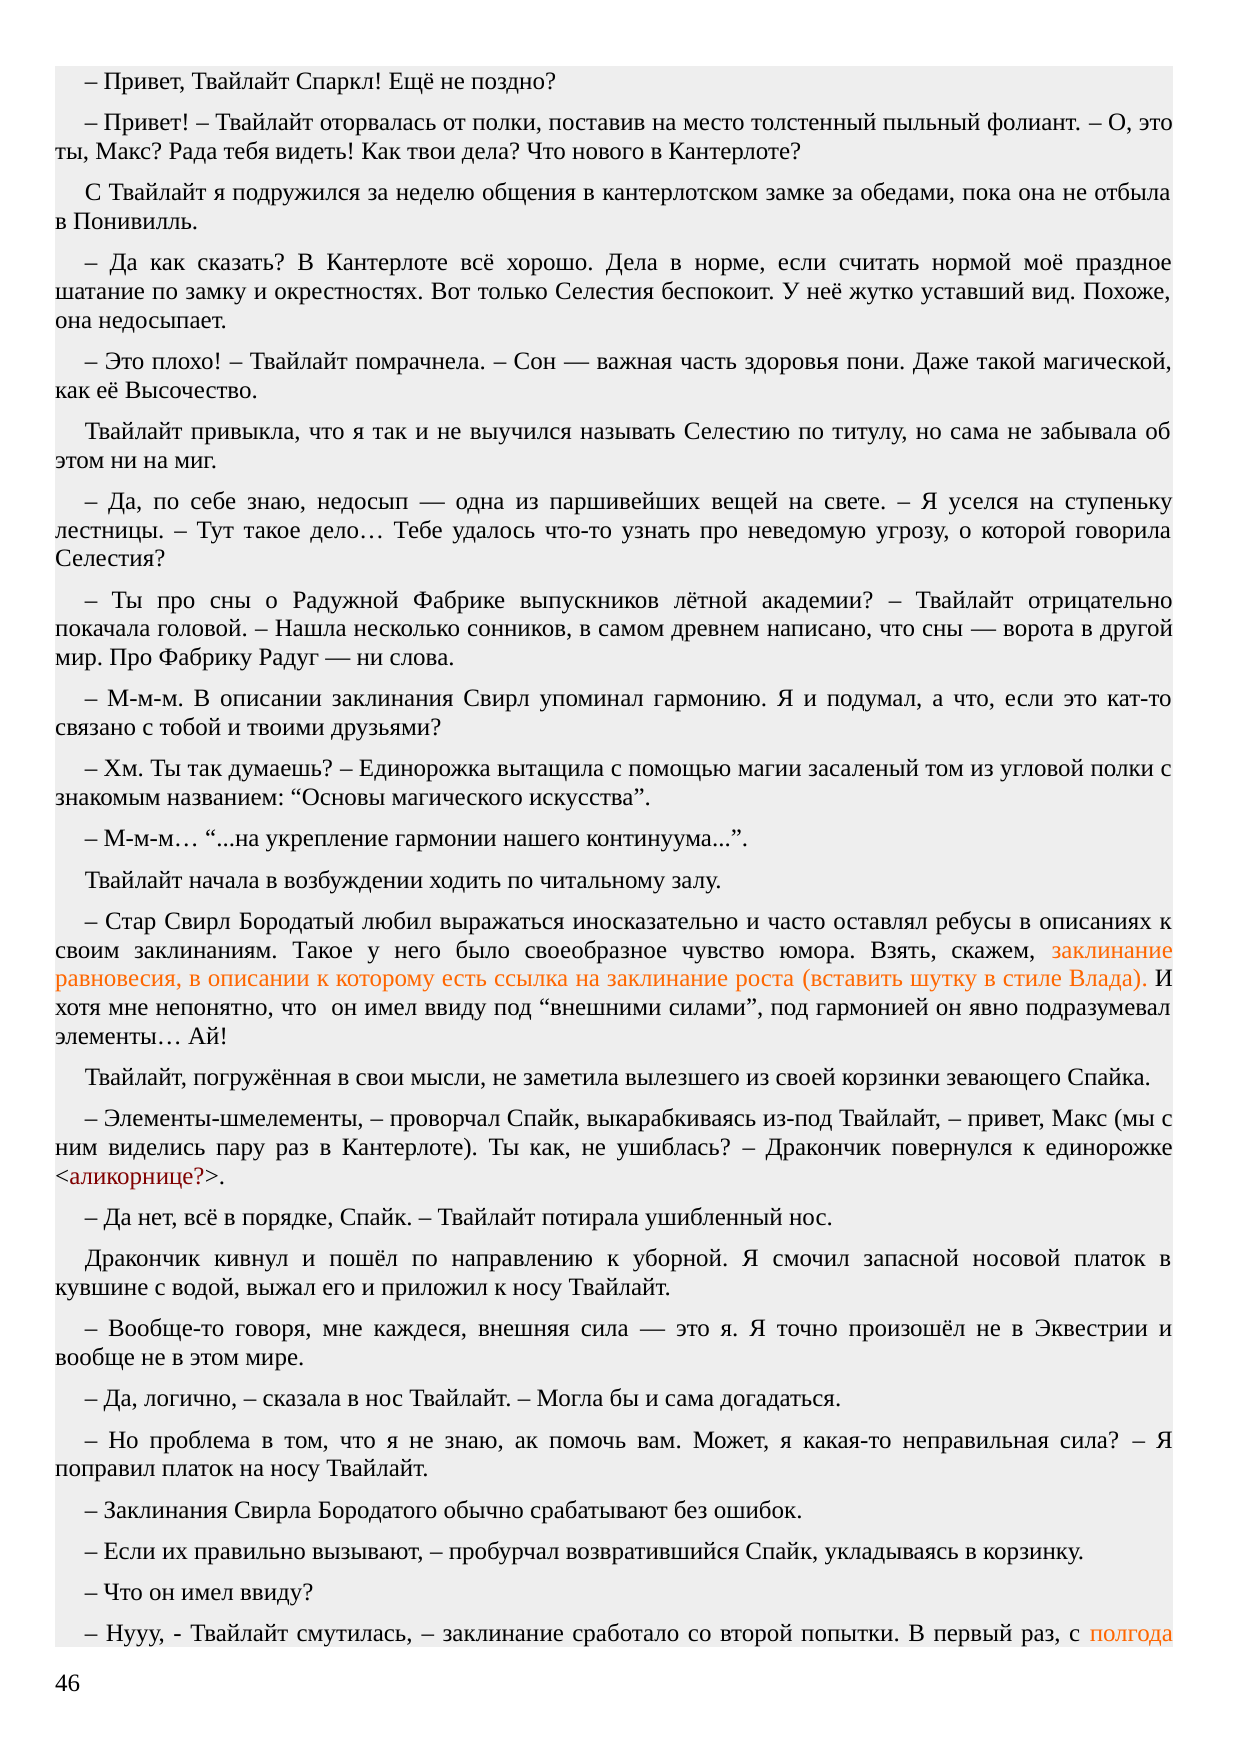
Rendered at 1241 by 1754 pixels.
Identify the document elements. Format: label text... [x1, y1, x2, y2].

text – Привет! – Твайлайт оторвалась от полки, поставив на место толстенный пыльный фолиант. – О, это ты, Макс? Рада тебя видеть! Как твои дела? Что нового в Кантерлоте? [55, 107, 1173, 165]
text – Хм. Ты так думаешь? – Единорожка вытащила с помощью магии засаленый том из угловой полки с знакомым названием: “Основы магического искусства”. [55, 753, 1173, 811]
text – Привет, Твайлайт Спаркл! Ещё не поздно? [55, 66, 1173, 95]
text – Заклинания Свирла Бородатого обычно срабатывают без ошибок. [55, 1495, 1173, 1523]
text – Ты про сны о Радужной Фабрике выпускников лётной академии? – Твайлайт отрицательно покачала головой. – Нашла несколько сонников, в самом древнем написано, что сны — ворота в другой мир. Про Фабрику Радуг — ни слова. [55, 585, 1173, 671]
text Твайлайт начала в возбуждении ходить по читальному залу. [55, 865, 1173, 893]
text – Нууу, - Твайлайт смутилась, – заклинание сработало со второй попытки. В первый раз, с полгода [55, 1618, 1173, 1647]
text Дракончик кивнул и пошёл по направлению к уборной. Я смочил запасной носовой платок в кувшине с водой, выжал его и приложил к носу Твайлайт. [55, 1243, 1173, 1301]
text – Что он имел ввиду? [55, 1577, 1173, 1606]
text С Твайлайт я подружился за неделю общения в кантерлотском замке за обедами, пока она не отбыла в Понивилль. [55, 177, 1173, 235]
text – Это плохо! – Твайлайт помрачнела. – Сон — важная часть здоровья пони. Даже такой магической, как её Высочество. [55, 346, 1173, 403]
text – Стар Свирл Бородатый любил выражаться иносказательно и часто оставлял ребусы в описаниях к своим заклинаниям. Такое у него было своеобразное чувство юмора. Взять, скажем, заклинание равновесия, в описании к которому есть ссылка на заклинание роста (вставить шутку в стиле Влада). И хотя мне непонятно, что он имел ввиду под “внешними силами”, под гармонией он явно подразумевал элементы… Ай! [55, 906, 1173, 1050]
text – Но проблема в том, что я не знаю, ак помочь вам. Может, я какая-то неправильная сила? – Я поправил платок на носу Твайлайт. [55, 1425, 1173, 1482]
text – М-м-м. В описании заклинания Свирл упоминал гармонию. Я и подумал, а что, если это кат-то связано с тобой и твоими друзьями? [55, 683, 1173, 741]
text – Да как сказать? В Кантерлоте всё хорошо. Дела в норме, если считать нормой моё праздное шатание по замку и окрестностях. Вот только Селестия беспокоит. У неё жутко уставший вид. Похоже, она недосыпает. [55, 247, 1173, 333]
text – Элементы-шмелементы, – проворчал Спайк, выкарабкиваясь из-под Твайлайт, – привет, Макс (мы с ним виделись пару раз в Кантерлоте). Ты как, не ушиблась? – Дракончик повернулся к единорожке <аликорнице?>. [55, 1103, 1173, 1190]
text – М-м-м… “...на укрепление гармонии нашего континуума...”. [55, 823, 1173, 852]
text Твайлайт, погружённая в свои мысли, не заметила вылезшего из своей корзинки зевающего Спайка. [55, 1062, 1173, 1091]
text – Да нет, всё в порядке, Спайк. – Твайлайт потирала ушибленный нос. [55, 1202, 1173, 1231]
text – Если их правильно вызывают, – пробурчал возвратившийся Спайк, укладываясь в корзинку. [55, 1536, 1173, 1565]
text Твайлайт привыкла, что я так и не выучился называть Селестию по титулу, но сама не забывала об этом ни на миг. [55, 416, 1173, 473]
text – Вообще-то говоря, мне каждеся, внешняя сила — это я. Я точно произошёл не в Эквестрии и вообще не в этом мире. [55, 1313, 1173, 1371]
text – Да, логично, – сказала в нос Твайлайт. – Могла бы и сама догадаться. [55, 1383, 1173, 1412]
text – Да, по себе знаю, недосып — одна из паршивейших вещей на свете. – Я уселся на ступеньку лестницы. – Тут такое дело… Тебе удалось что-то узнать про неведомую угрозу, о которой говорила Селестия? [55, 486, 1173, 572]
